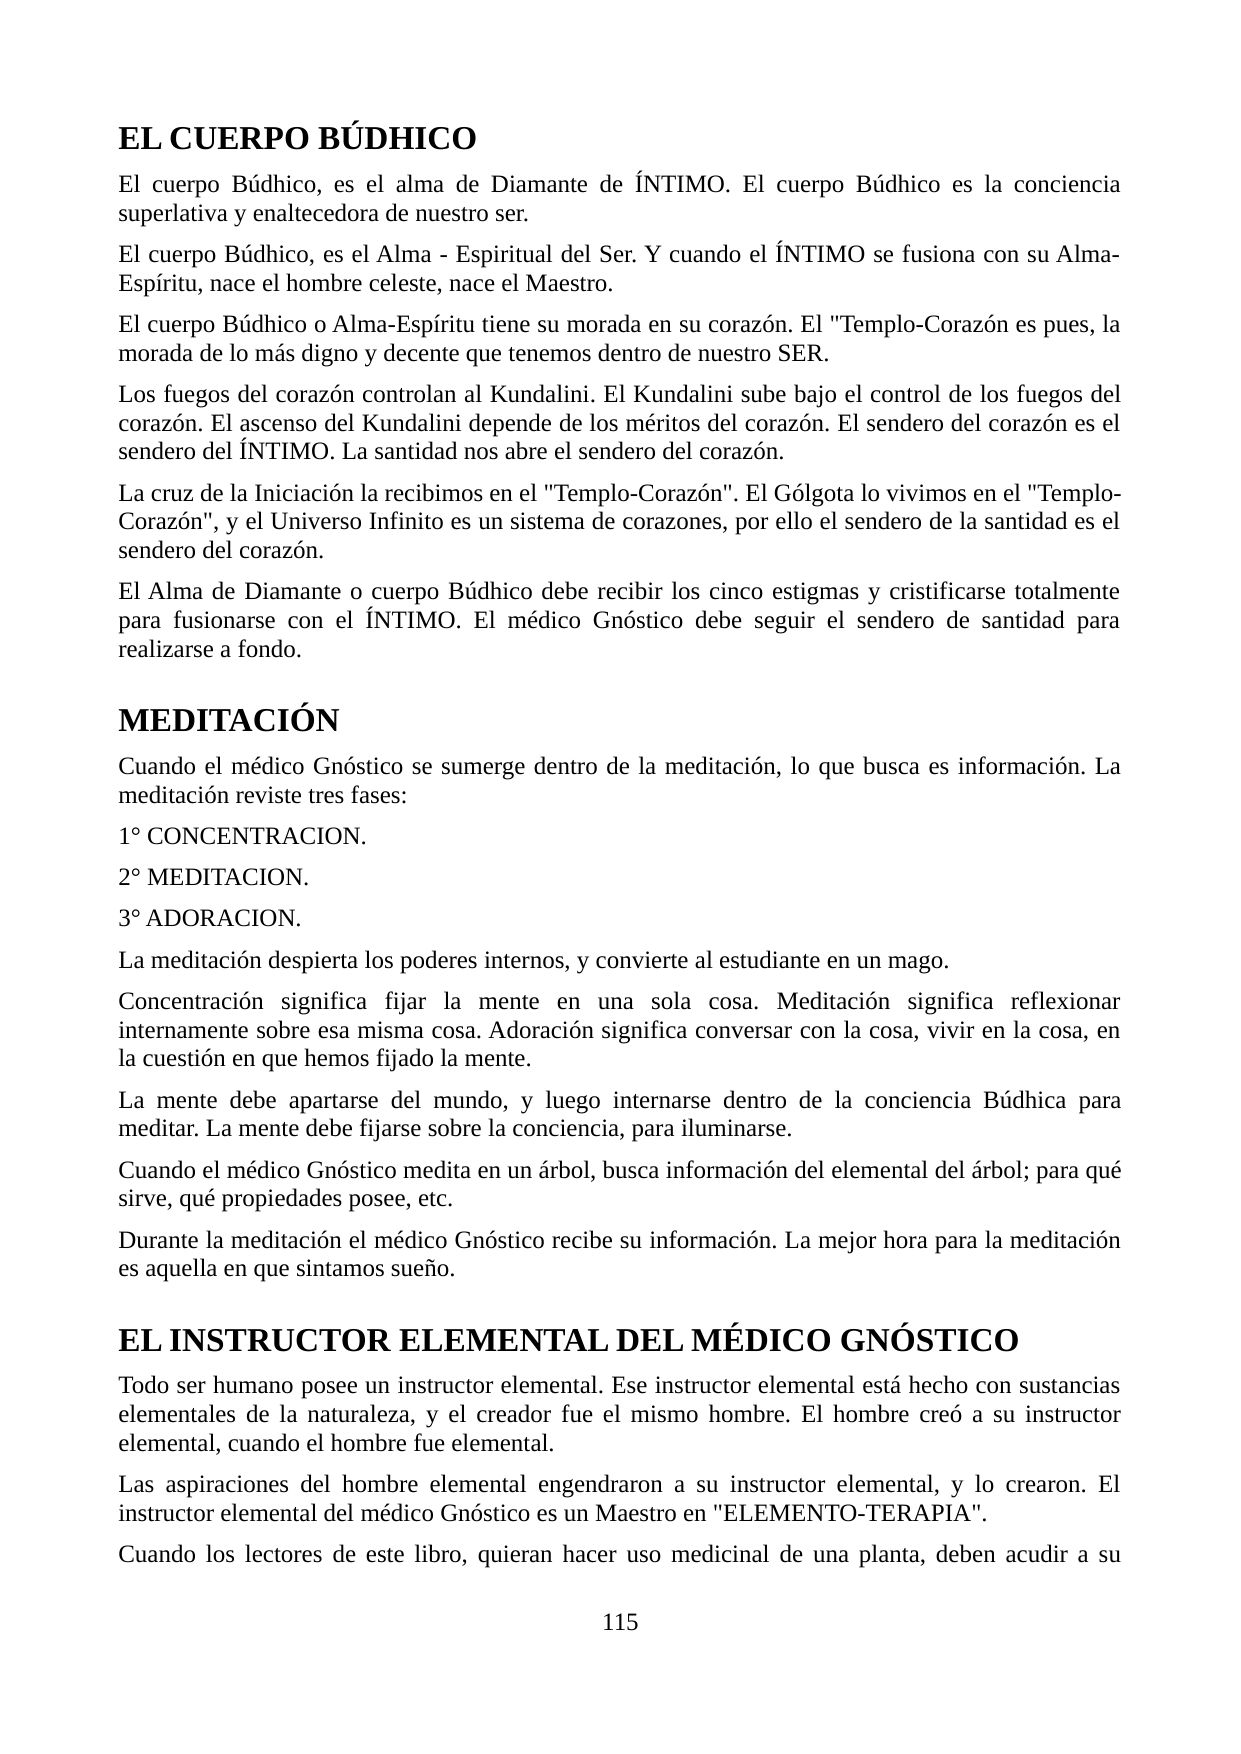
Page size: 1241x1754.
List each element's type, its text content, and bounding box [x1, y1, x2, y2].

text Cuando los lectores de este libro, quieran hacer uso medicinal de una planta, deben acudir a su [118, 1539, 1122, 1568]
text Cuando el médico Gnóstico se sumerge dentro de la meditación, lo que busca es información. La meditación reviste tres fases: [118, 751, 1122, 808]
text El Alma de Diamante o cuerpo Búdhico debe recibir los cinco estigmas y cristificarse totalmente para fusionarse con el ÍNTIMO. El médico Gnóstico debe seguir el sendero de santidad para realizarse a fondo. [118, 576, 1122, 663]
text El cuerpo Búdhico, es el Alma - Espiritual del Ser. Y cuando el ÍNTIMO se fusiona con su Alma- Espíritu, nace el hombre celeste, nace el Maestro. [118, 239, 1122, 296]
text El cuerpo Búdhico, es el alma de Diamante de ÍNTIMO. El cuerpo Búdhico es la conciencia superlativa y enaltecedora de nuestro ser. [118, 169, 1122, 226]
text Cuando el médico Gnóstico medita en un árbol, busca información del elemental del árbol; para qué sirve, qué propiedades posee, etc. [118, 1155, 1122, 1212]
text 2° MEDITACION. [118, 862, 1122, 891]
text La meditación despierta los poderes internos, y convierte al estudiante en un mago. [118, 945, 1122, 973]
text El cuerpo Búdhico o Alma-Espíritu tiene su morada en su corazón. El "Templo-Corazón es pues, la morada de lo más digno y decente que tenemos dentro de nuestro SER. [118, 309, 1122, 366]
subtitle EL INSTRUCTOR ELEMENTAL DEL MÉDICO GNÓSTICO [118, 1320, 1122, 1358]
subtitle EL CUERPO BÚDHICO [118, 118, 1122, 156]
text 3° ADORACION. [118, 903, 1122, 932]
text Los fuegos del corazón controlan al Kundalini. El Kundalini sube bajo el control de los fuegos del corazón. El ascenso del Kundalini depende de los méritos del corazón. El sendero del corazón es el sendero del ÍNTIMO. La santidad nos abre el sendero del corazón. [118, 379, 1122, 465]
text 1° CONCENTRACION. [118, 821, 1122, 850]
text Las aspiraciones del hombre elemental engendraron a su instructor elemental, y lo crearon. El instructor elemental del médico Gnóstico es un Maestro en "ELEMENTO-TERAPIA". [118, 1469, 1122, 1527]
text Todo ser humano posee un instructor elemental. Ese instructor elemental está hecho con sustancias elementales de la naturaleza, y el creador fue el mismo hombre. El hombre creó a su instructor elemental, cuando el hombre fue elemental. [118, 1371, 1122, 1457]
text La mente debe apartarse del mundo, y luego internarse dentro de la conciencia Búdhica para meditar. La mente debe fijarse sobre la conciencia, para iluminarse. [118, 1085, 1122, 1142]
subtitle MEDITACIÓN [118, 700, 1122, 738]
text La cruz de la Iniciación la recibimos en el "Templo-Corazón". El Gólgota lo vivimos en el "Templo-Corazón", y el Universo Infinito es un sistema de corazones, por ello el sendero de la santidad es el sendero del corazón. [118, 478, 1122, 564]
text Concentración significa fijar la mente en una sola cosa. Meditación significa reflexionar internamente sobre esa misma cosa. Adoración significa conversar con la cosa, vivir en la cosa, en la cuestión en que hemos fijado la mente. [118, 986, 1122, 1072]
text Durante la meditación el médico Gnóstico recibe su información. La mejor hora para la meditación es aquella en que sintamos sueño. [118, 1225, 1122, 1282]
